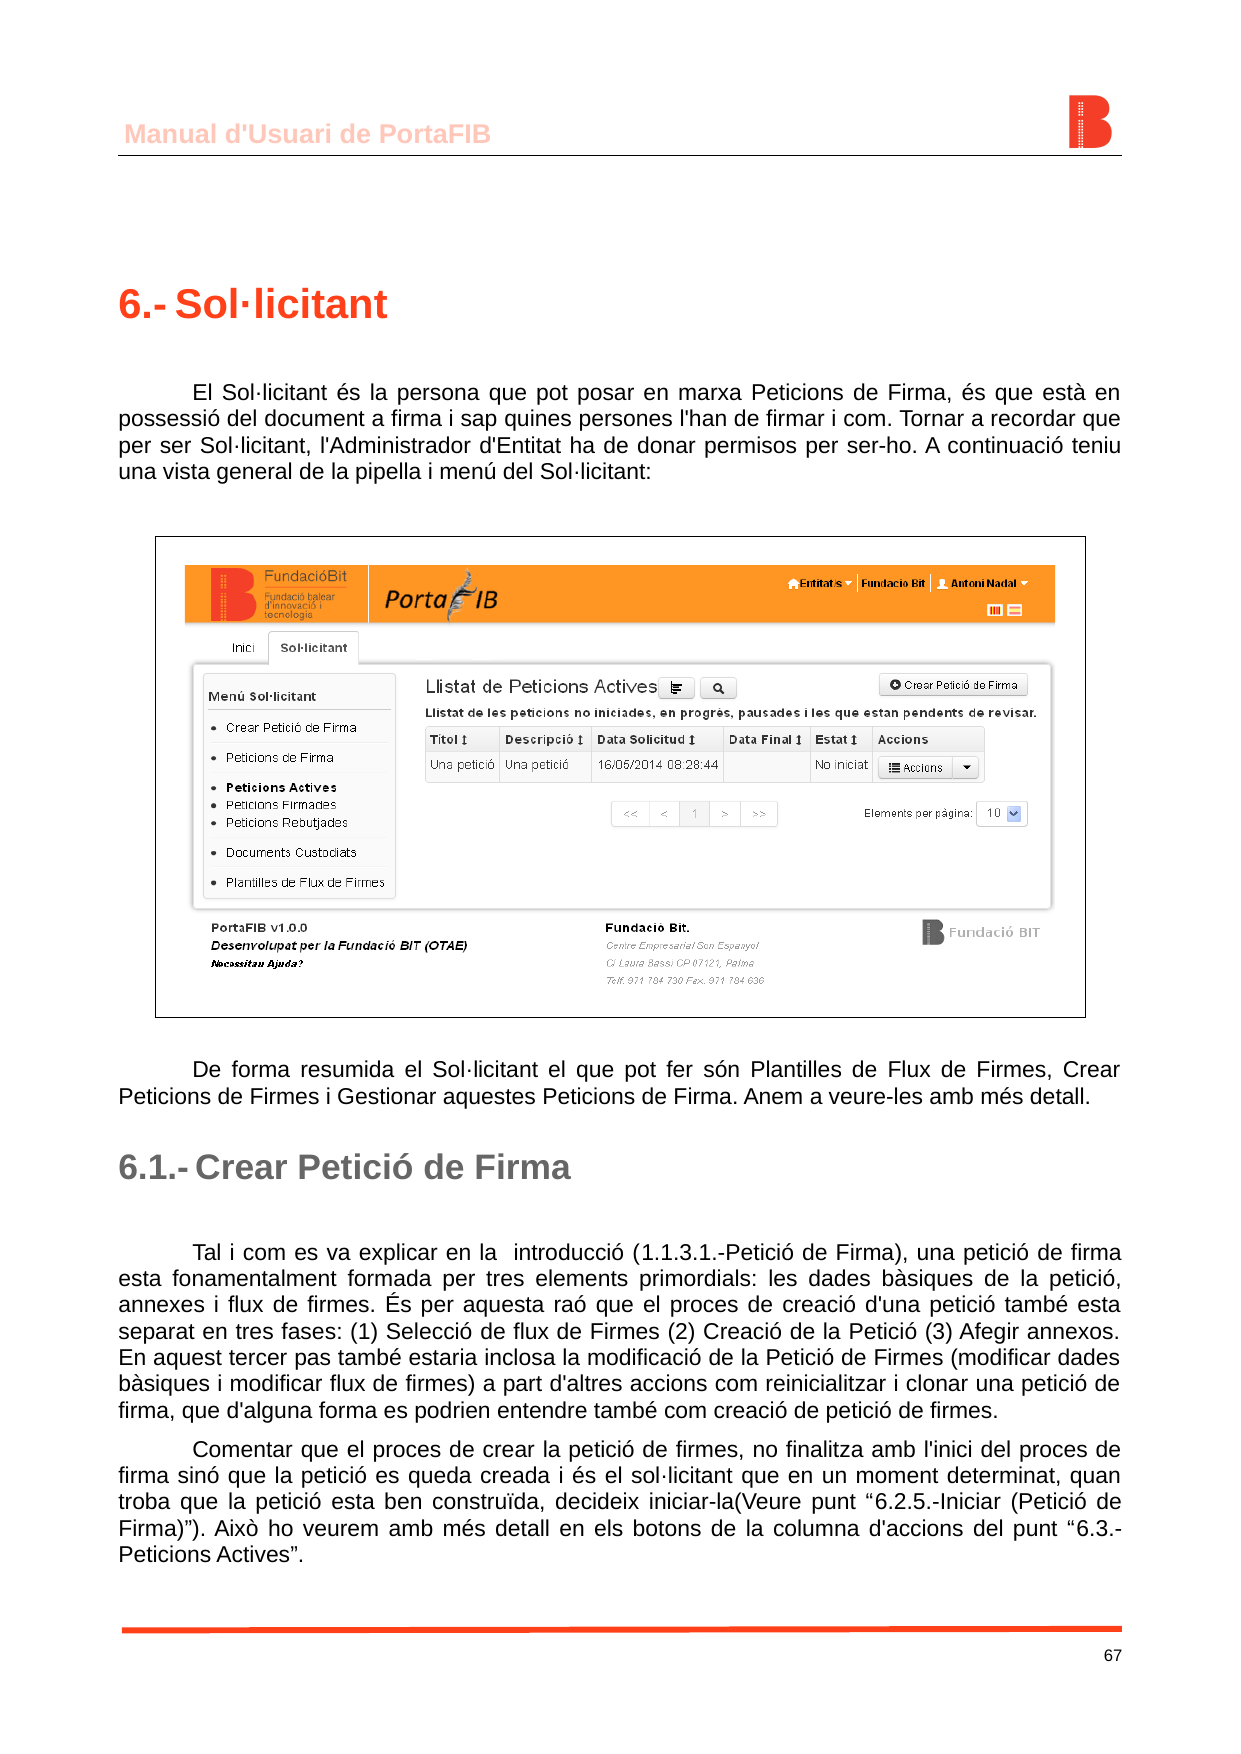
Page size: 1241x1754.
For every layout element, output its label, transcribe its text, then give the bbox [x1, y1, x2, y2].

subtitle Sol·licitant [118, 279, 1122, 327]
picture [1063, 94, 1117, 150]
text Comentar que el proces de crear la petició de firmes, no finalitza amb l'inici del proces de firma sinó que la petició es queda creada i és el sol·licitant que en un moment determinat, quan troba que la petició esta ben construïda, decideix iniciar-la(Veure punt “6.2.5.-Iniciar (Petició de Firma)”). Això ho veurem amb més detall en els botons de la columna d'accions del punt “6.3.-Peticions Actives”. [118, 1436, 1122, 1567]
text Tal i com es va explicar en la introducció (1.1.3.1.-Petició de Firma), una petició de firma esta fonamentalment formada per tres elements primordials: les dades bàsiques de la petició, annexes i flux de firmes. És per aquesta raó que el proces de creació d'una petició també esta separat en tres fases: (1) Selecció de flux de Firmes (2) Creació de la Petició (3) Afegir annexos. En aquest tercer pas també estaria inclosa la modificació de la Petició de Firmes (modificar dades bàsiques i modificar flux de firmes) a part d'altres accions com reinicialitzar i clonar una petició de firma, que d'alguna forma es podrien entendre també com creació de petició de firmes. [118, 1239, 1122, 1423]
text De forma resumida el Sol·licitant el que pot fer són Plantilles de Flux de Firmes, Crear Peticions de Firmes i Gestionar aquestes Peticions de Firma. Anem a veure-les amb més detall. [118, 1056, 1122, 1109]
subtitle Crear Petició de Firma [118, 1147, 1122, 1187]
picture [184, 565, 1056, 988]
text El Sol·licitant és la persona que pot posar en marxa Peticions de Firma, és que està en possessió del document a firma i sap quines persones l'han de firmar i com. Tornar a recordar que per ser Sol·licitant, l'Administrador d'Entitat ha de donar permisos per ser-ho. A continuació teniu una vista general de la pipella i menú del Sol·licitant: [118, 379, 1122, 484]
